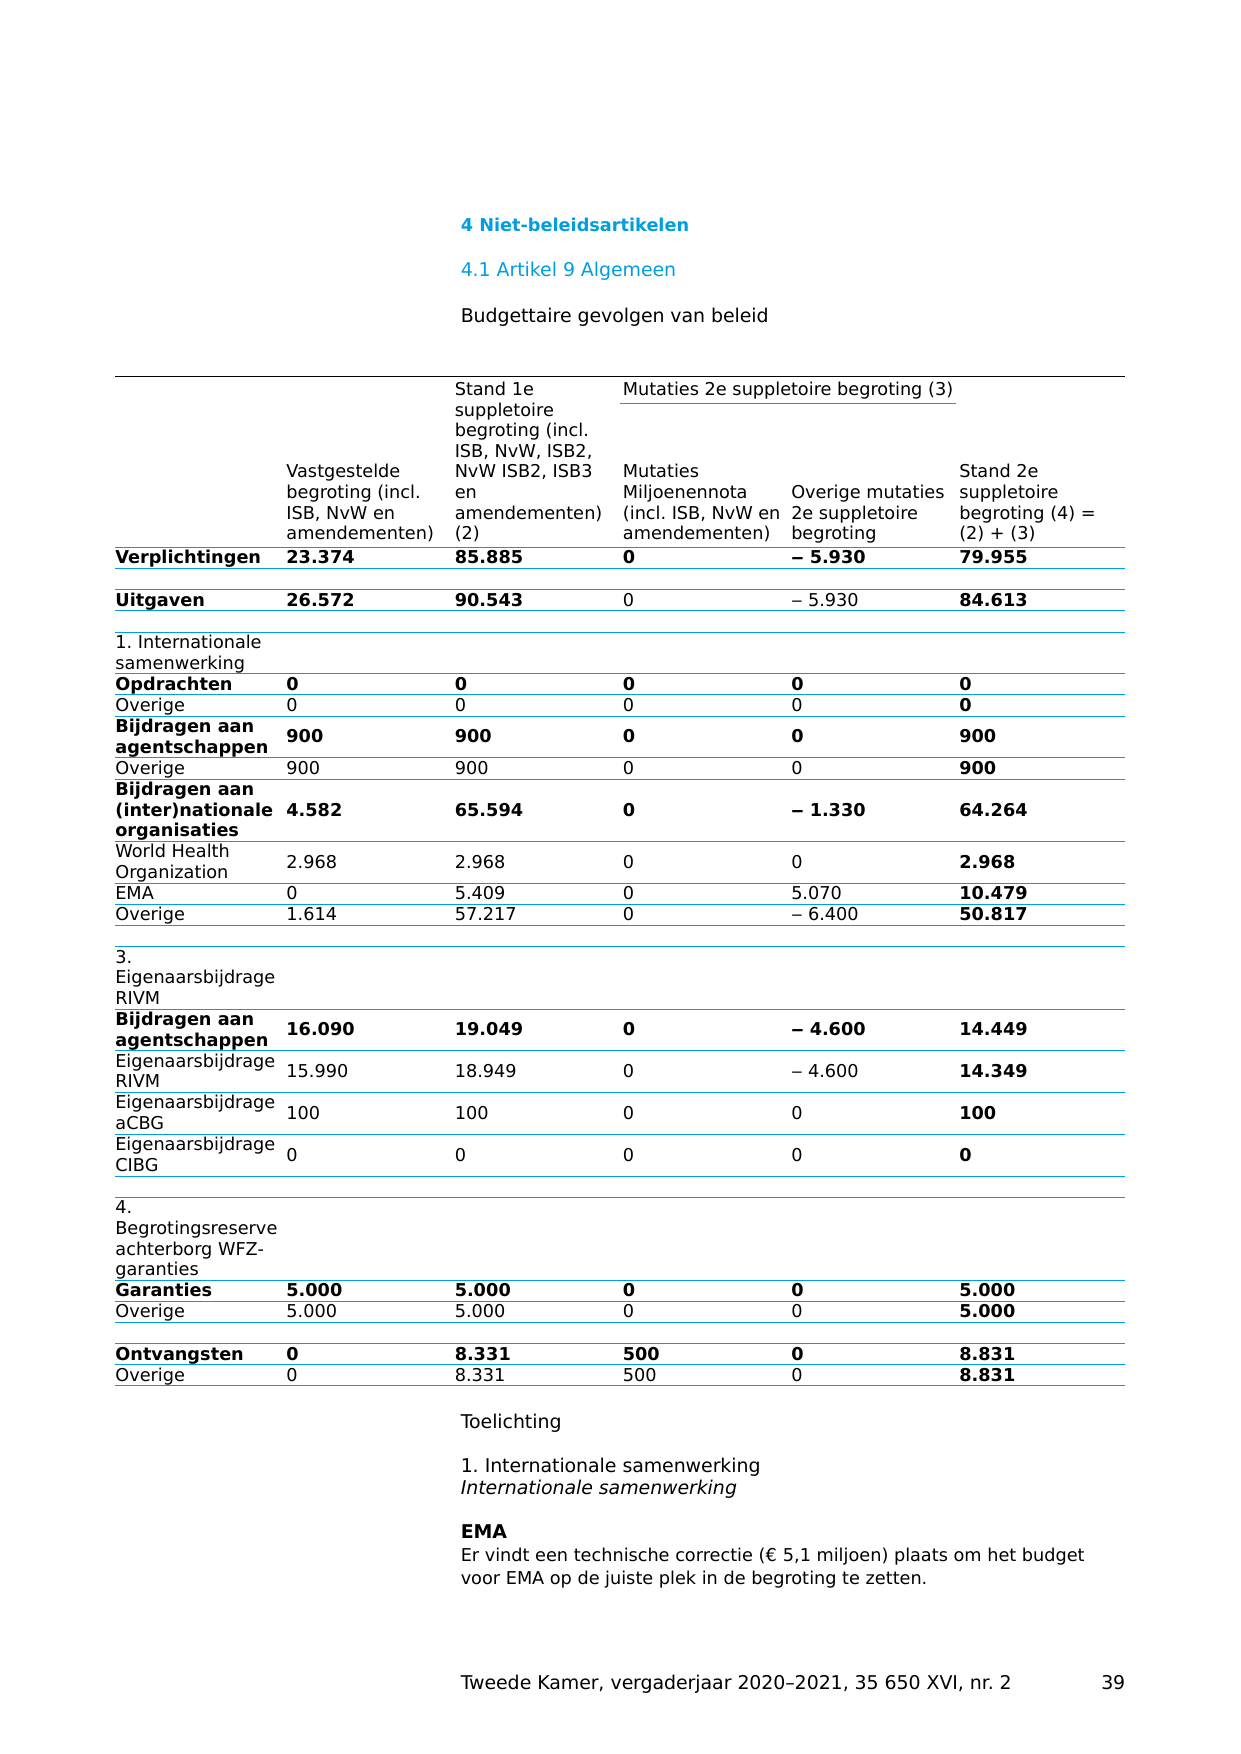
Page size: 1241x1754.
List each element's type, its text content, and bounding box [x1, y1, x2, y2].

table_cell Overige [115, 1302, 283, 1322]
table_cell [788, 633, 956, 673]
table_cell [788, 1323, 956, 1343]
table_cell 8.331 [452, 1344, 620, 1364]
table_cell Bijdragen aan agentschappen [115, 1010, 283, 1050]
table_cell 0 [283, 695, 452, 716]
table_cell 0 [956, 674, 1125, 694]
table_cell 15.990 [283, 1051, 452, 1092]
table_cell 8.331 [452, 1365, 620, 1385]
table_cell [956, 926, 1125, 946]
table_cell ‒ 5.930 [788, 548, 956, 568]
table_cell 0 [788, 695, 956, 716]
table_cell 0 [620, 1051, 788, 1092]
table_cell [452, 1177, 620, 1197]
table_cell [452, 1198, 620, 1280]
table_cell [283, 926, 452, 946]
table_cell ‒ 6.400 [788, 905, 956, 925]
table_cell 900 [452, 717, 620, 757]
table_cell 79.955 [956, 548, 1125, 568]
text Er vindt een technische correctie (€ 5,1 miljoen) plaats om het budget voor EMA op de juiste plek in de begroting te zetten. [461, 1543, 1125, 1589]
title 4.1 Artikel 9 Algemeen [461, 259, 1125, 281]
table_cell [788, 1177, 956, 1197]
table_cell Vastgestelde begroting (incl. ISB, NvW en amendementen) [283, 377, 452, 547]
table_cell 5.409 [452, 884, 620, 904]
table_cell 4. Begrotingsreserve achterborg WFZ-garanties [115, 1198, 283, 1280]
table_cell [115, 1177, 283, 1197]
text EMA [461, 1521, 1125, 1543]
table_cell [452, 633, 620, 673]
table_cell [115, 377, 283, 547]
table_cell Opdrachten [115, 674, 283, 694]
table_cell 0 [620, 1302, 788, 1322]
table_cell Eigenaarsbijdrage CIBG [115, 1135, 283, 1176]
table_cell 0 [788, 674, 956, 694]
table_cell Bijdragen aan (inter)nationale organisaties [115, 780, 283, 841]
title Budgettaire gevolgen van beleid [461, 305, 1125, 327]
table_cell [956, 1198, 1125, 1280]
table_cell [283, 1323, 452, 1343]
table_cell 100 [956, 1093, 1125, 1134]
table_cell 5.000 [452, 1281, 620, 1301]
table_cell [788, 569, 956, 589]
table_cell 57.217 [452, 905, 620, 925]
table_cell 2.968 [956, 842, 1125, 883]
title 1. Internationale samenwerking [461, 1455, 1125, 1477]
table_cell [788, 1198, 956, 1280]
table_cell 0 [620, 1281, 788, 1301]
table_cell 900 [956, 758, 1125, 778]
table_cell 5.000 [283, 1302, 452, 1322]
text Internationale samenwerking [461, 1477, 1125, 1521]
table_cell [956, 569, 1125, 589]
table_cell 0 [620, 1135, 788, 1176]
table_cell [283, 611, 452, 631]
table_cell 0 [956, 1135, 1125, 1176]
table_cell Eigenaarsbijdrage aCBG [115, 1093, 283, 1134]
table_cell [452, 926, 620, 946]
table_cell 0 [620, 884, 788, 904]
table_cell 0 [452, 674, 620, 694]
table_cell 90.543 [452, 590, 620, 610]
table_cell Stand 1e suppletoire begroting (incl. ISB, NvW, ISB2, NvW ISB2, ISB3 en amendementen) (2) [452, 377, 620, 547]
table_cell 50.817 [956, 905, 1125, 925]
table_cell 900 [283, 758, 452, 778]
table_cell Verplichtingen [115, 548, 283, 568]
table_cell [956, 1323, 1125, 1343]
table_cell [283, 569, 452, 589]
table_cell 5.000 [956, 1302, 1125, 1322]
table_cell [115, 611, 283, 631]
table_cell 26.572 [283, 590, 452, 610]
table_cell ‒ 4.600 [788, 1051, 956, 1092]
table_cell 0 [620, 717, 788, 757]
table_cell 85.885 [452, 548, 620, 568]
table_cell [620, 611, 788, 631]
title Toelichting [461, 1411, 1125, 1455]
table_cell [452, 1323, 620, 1343]
table_cell Mutaties Miljoenennota (incl. ISB, NvW en amendementen) [620, 404, 788, 547]
table_cell 0 [788, 758, 956, 778]
table_cell 1.614 [283, 905, 452, 925]
table_cell 0 [620, 590, 788, 610]
table_cell [956, 947, 1125, 1008]
table_cell World Health Organization [115, 842, 283, 883]
table_cell 1. Internationale samenwerking [115, 633, 283, 673]
table_cell 0 [788, 1302, 956, 1322]
table_cell 84.613 [956, 590, 1125, 610]
table_cell ‒ 1.330 [788, 780, 956, 841]
table_cell 0 [788, 1135, 956, 1176]
table_cell Uitgaven [115, 590, 283, 610]
table_cell 18.949 [452, 1051, 620, 1092]
table_cell 0 [283, 884, 452, 904]
table_cell 8.831 [956, 1365, 1125, 1385]
table_cell 0 [788, 1344, 956, 1364]
table_cell Overige [115, 695, 283, 716]
table_cell 0 [620, 780, 788, 841]
table_cell 14.349 [956, 1051, 1125, 1092]
table_cell [788, 611, 956, 631]
table_cell [620, 569, 788, 589]
table_cell 2.968 [452, 842, 620, 883]
table_cell 64.264 [956, 780, 1125, 841]
table_cell 100 [452, 1093, 620, 1134]
table_cell 14.449 [956, 1010, 1125, 1050]
table_cell 0 [788, 717, 956, 757]
title 4 Niet-beleidsartikelen [461, 213, 1125, 236]
table_cell 0 [620, 758, 788, 778]
table_cell 5.000 [452, 1302, 620, 1322]
table_cell 5.070 [788, 884, 956, 904]
table_cell 8.831 [956, 1344, 1125, 1364]
table_cell 0 [283, 1135, 452, 1176]
table_header Tabel 12 Algemeen (Bedragen x € 1.000) [115, 351, 1125, 376]
table_cell 900 [283, 717, 452, 757]
table_cell [620, 1177, 788, 1197]
table_cell [283, 1198, 452, 1280]
table_cell 500 [620, 1365, 788, 1385]
table_cell 19.049 [452, 1010, 620, 1050]
table_cell ‒ 4.600 [788, 1010, 956, 1050]
table_cell [956, 611, 1125, 631]
table_cell [620, 1198, 788, 1280]
table_cell [956, 1177, 1125, 1197]
table_cell 500 [620, 1344, 788, 1364]
table_cell 0 [620, 905, 788, 925]
table_cell 3. Eigenaarsbijdrage RIVM [115, 947, 283, 1008]
table_cell Bijdragen aan agentschappen [115, 717, 283, 757]
table_cell 0 [620, 695, 788, 716]
table_cell 2.968 [283, 842, 452, 883]
table_cell 0 [788, 1365, 956, 1385]
table_cell ‒ 5.930 [788, 590, 956, 610]
table_cell Overige [115, 1365, 283, 1385]
table_cell 65.594 [452, 780, 620, 841]
table_cell Overige [115, 758, 283, 778]
table_cell 0 [283, 1344, 452, 1364]
table_cell [452, 947, 620, 1008]
table_cell Stand 2e suppletoire begroting (4) = (2) + (3) [956, 377, 1125, 547]
table_cell [620, 947, 788, 1008]
table_cell 23.374 [283, 548, 452, 568]
table_cell [956, 633, 1125, 673]
table_cell [620, 633, 788, 673]
table_cell 0 [620, 674, 788, 694]
table_cell 0 [956, 695, 1125, 716]
table_cell 5.000 [283, 1281, 452, 1301]
table_cell EMA [115, 884, 283, 904]
table_cell Overige [115, 905, 283, 925]
table_cell [283, 947, 452, 1008]
table_cell 0 [788, 1281, 956, 1301]
table_cell 16.090 [283, 1010, 452, 1050]
table_cell [115, 1323, 283, 1343]
table_cell [452, 611, 620, 631]
table_cell Mutaties 2e suppletoire begroting (3) [620, 377, 956, 402]
table_cell [115, 926, 283, 946]
table_cell 900 [452, 758, 620, 778]
table_cell 0 [620, 1093, 788, 1134]
table_cell 0 [452, 1135, 620, 1176]
table_cell Garanties [115, 1281, 283, 1301]
table_cell 4.582 [283, 780, 452, 841]
table_cell [283, 633, 452, 673]
table_cell [283, 1177, 452, 1197]
table_cell 10.479 [956, 884, 1125, 904]
table_cell [788, 926, 956, 946]
table_cell [115, 569, 283, 589]
table_cell 0 [283, 1365, 452, 1385]
table_cell 100 [283, 1093, 452, 1134]
table_cell 0 [283, 674, 452, 694]
table_cell [620, 1323, 788, 1343]
table_cell [452, 569, 620, 589]
table_cell Ontvangsten [115, 1344, 283, 1364]
table_cell 5.000 [956, 1281, 1125, 1301]
table_cell [788, 947, 956, 1008]
table_cell 0 [788, 1093, 956, 1134]
table_cell [620, 926, 788, 946]
table_cell 900 [956, 717, 1125, 757]
table_cell Overige mutaties 2e suppletoire begroting [788, 404, 956, 547]
table_cell Eigenaarsbijdrage RIVM [115, 1051, 283, 1092]
table_cell 0 [620, 548, 788, 568]
table_cell 0 [788, 842, 956, 883]
table_cell 0 [620, 1010, 788, 1050]
table_cell 0 [620, 842, 788, 883]
table_cell 0 [452, 695, 620, 716]
